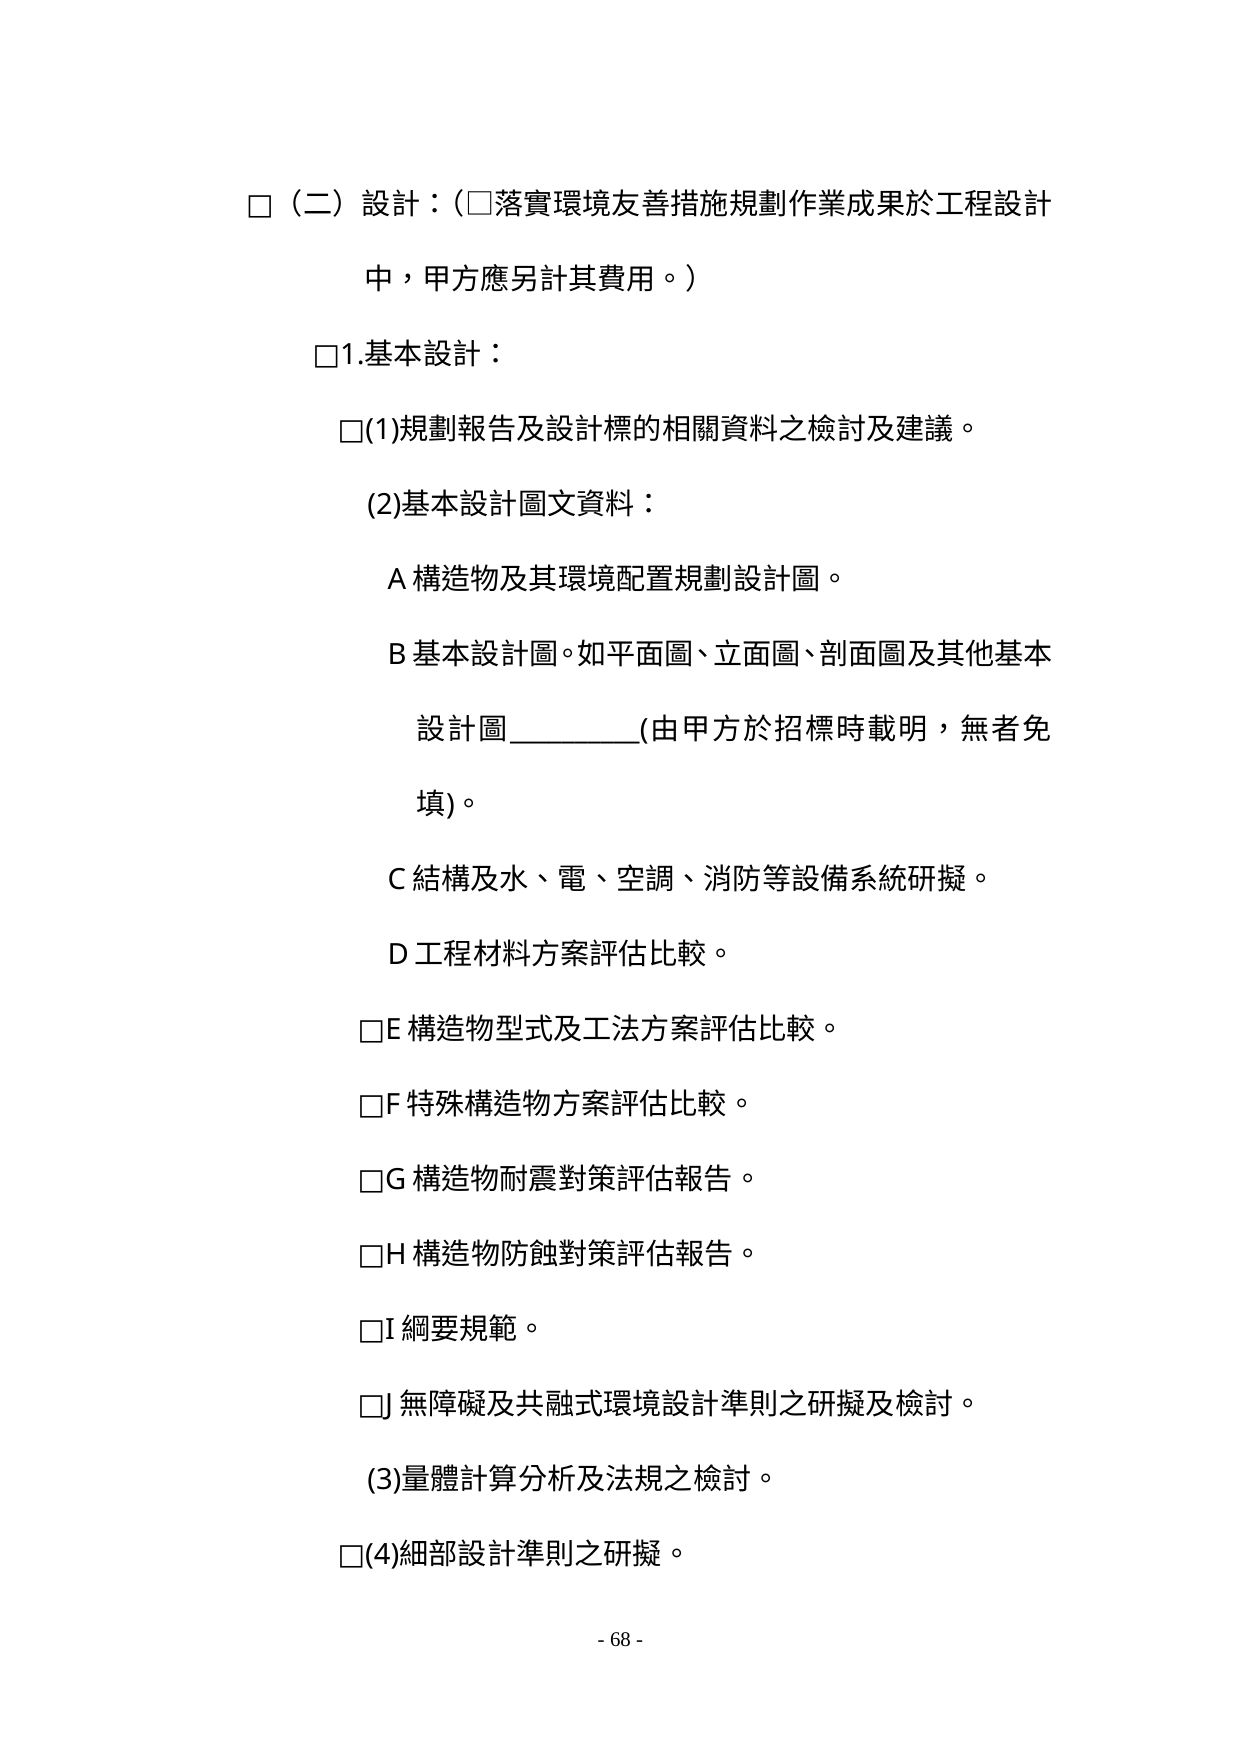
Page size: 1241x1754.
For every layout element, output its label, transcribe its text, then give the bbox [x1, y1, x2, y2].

text □I綱要規範。 [357, 1289, 1053, 1364]
text □1.基本設計： [312, 314, 1053, 389]
text □(1)規劃報告及設計標的相關資料之檢討及建議。 [337, 389, 1053, 464]
text B基本設計圖。如平面圖、立面圖、剖面圖及其他基本設計圖__________(由甲方於招標時載明，無者免填)。 [387, 614, 1053, 839]
text □G構造物耐震對策評估報告。 [357, 1139, 1053, 1214]
text (3)量體計算分析及法規之檢討。 [367, 1439, 1053, 1514]
text □J無障礙及共融式環境設計準則之研擬及檢討。 [357, 1364, 1053, 1439]
text □（二）設計：（□落實環境友善措施規劃作業成果於工程設計中，甲方應另計其費用。） [246, 164, 1053, 314]
text □H構造物防蝕對策評估報告。 [357, 1214, 1053, 1289]
text C結構及水、電、空調、消防等設備系統研擬。 [387, 839, 1053, 914]
text D工程材料方案評估比較。 [387, 914, 1053, 989]
text □(4)細部設計準則之研擬。 [337, 1514, 1053, 1589]
text □E構造物型式及工法方案評估比較。 [357, 989, 1053, 1064]
text (2)基本設計圖文資料： [367, 464, 1053, 539]
text A構造物及其環境配置規劃設計圖。 [387, 539, 1053, 614]
text □F特殊構造物方案評估比較。 [357, 1064, 1053, 1139]
